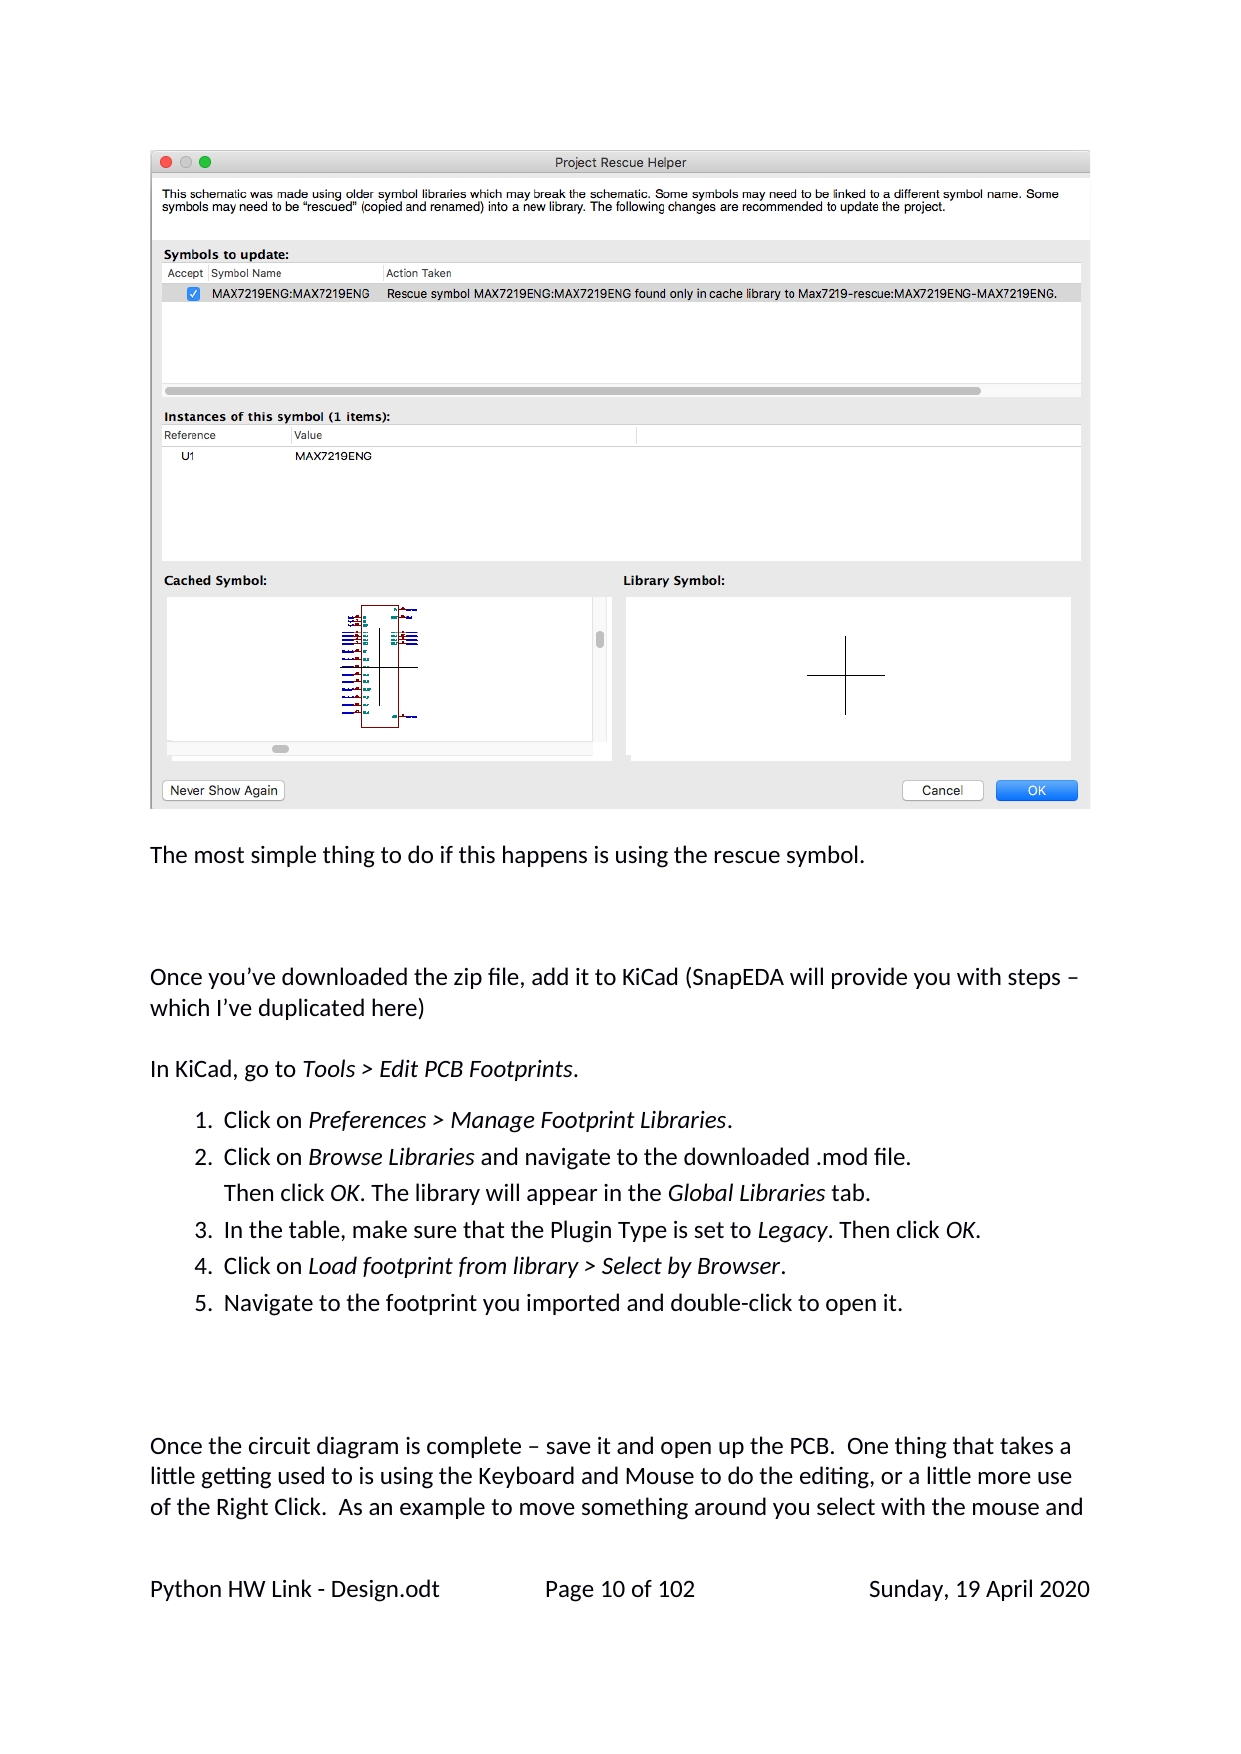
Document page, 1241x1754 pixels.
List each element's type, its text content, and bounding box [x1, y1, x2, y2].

list Click on Browse Libraries and navigate to the downloaded .mod file. Then click OK. The library will appear in the Global Libraries tab. [194, 1141, 1090, 1208]
text The most simple thing to do if this happens is using the rescue symbol. [150, 839, 1090, 870]
text In KiCad, go to Tools > Edit PCB Footprints. [150, 1053, 1090, 1084]
list Click on Load footprint from library > Select by Browser. [194, 1251, 1090, 1281]
text Once you’ve downloaded the zip file, add it to KiCad (SnapEDA will provide you with steps – which I’ve duplicated here) [150, 962, 1090, 1023]
text Once the circuit diagram is complete – save it and open up the PCB. One thing that takes a little getting used to is using the Keyboard and Mouse to do the editing, or a little more use of the Right Click. As an example to move something around you select with the mouse and [150, 1430, 1090, 1521]
list Click on Preferences > Manage Footprint Libraries. [194, 1104, 1090, 1135]
picture [150, 150, 1091, 809]
list Navigate to the footprint you imported and double-click to open it. [194, 1287, 1090, 1318]
list In the table, make sure that the Plugin Type is set to Legacy. Then click OK. [194, 1214, 1090, 1244]
